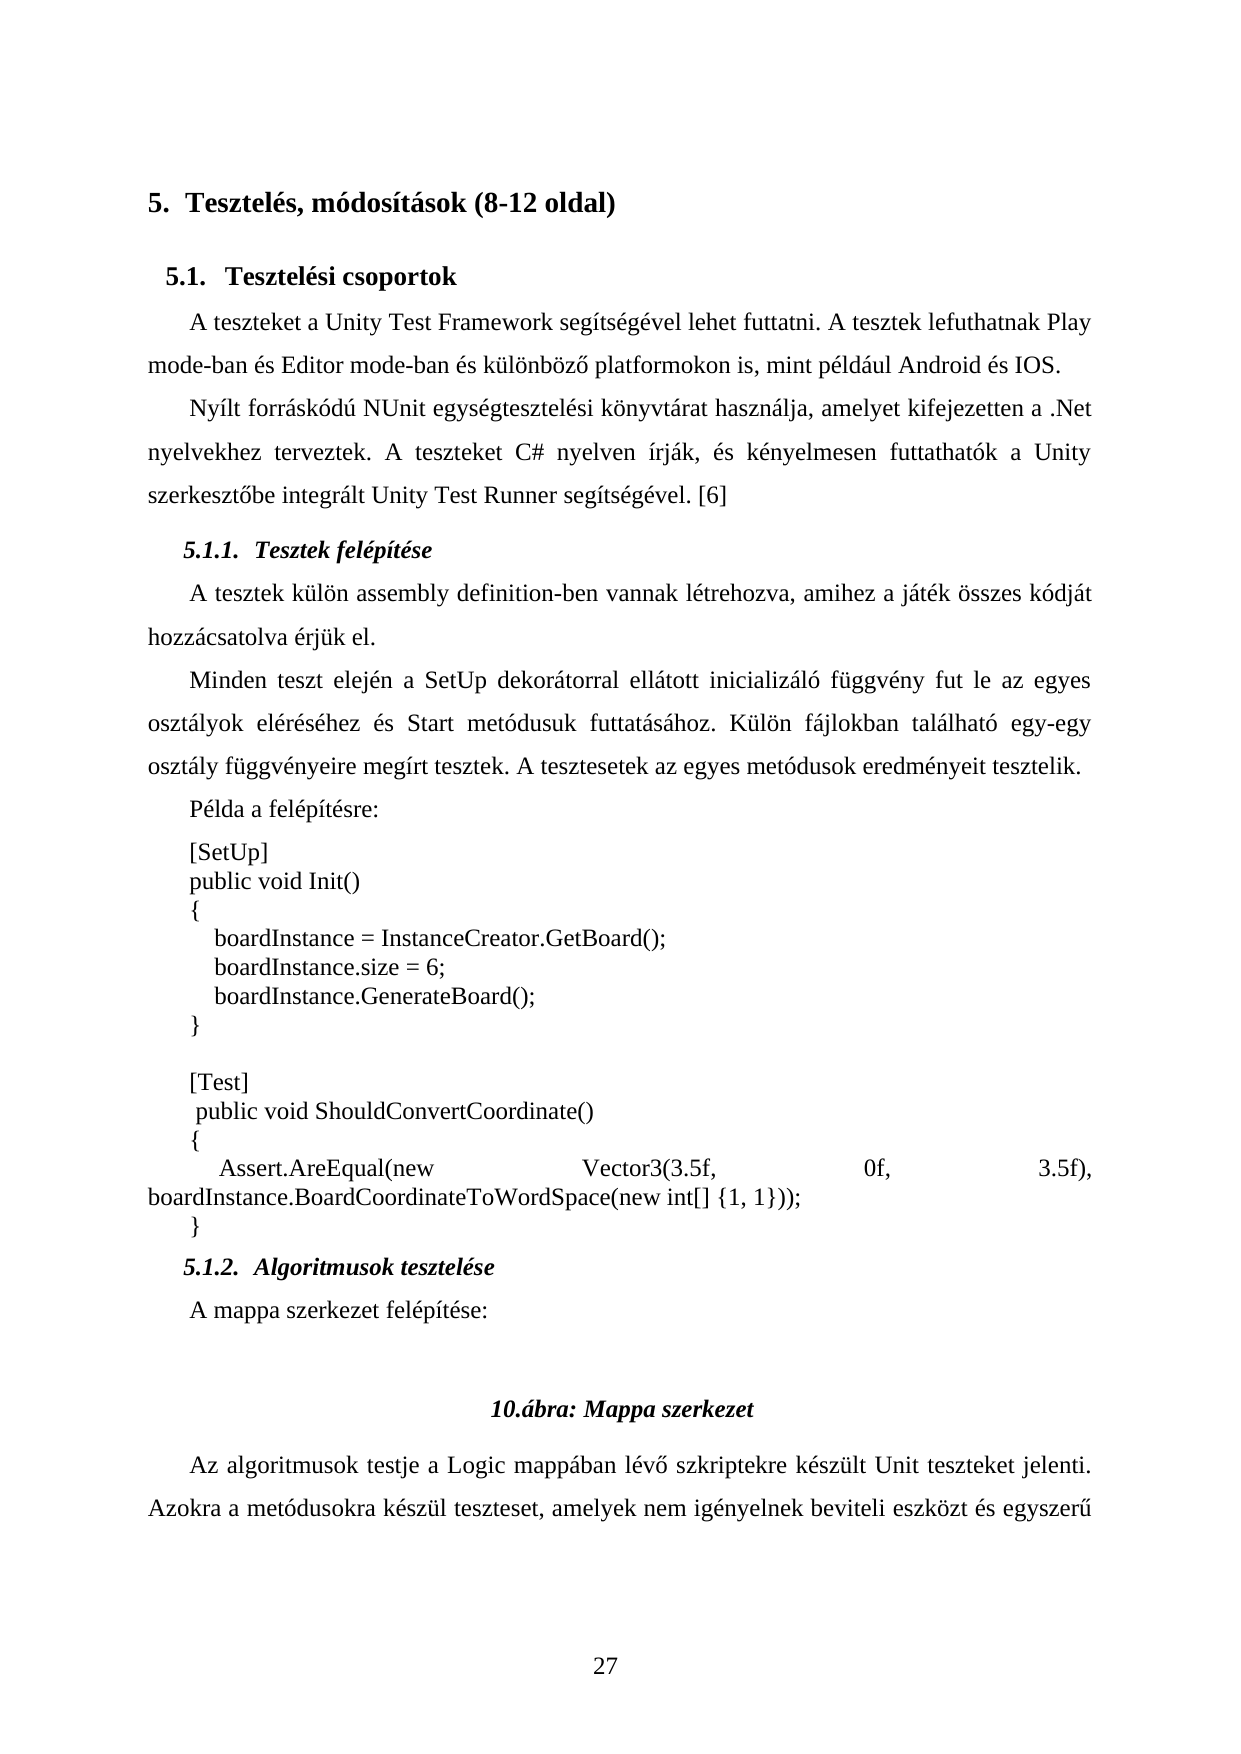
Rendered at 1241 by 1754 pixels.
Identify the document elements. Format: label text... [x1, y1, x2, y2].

text Nyílt forráskódú NUnit egységtesztelési könyvtárat használja, amelyet kifejezetten a .Net nyelvekhez terveztek. A teszteket C# nyelven írják, és kényelmesen futtathatók a Unity szerkesztőbe integrált Unity Test Runner segítségével. [6] [148, 393, 1092, 508]
text } [148, 1010, 1092, 1038]
text } [148, 1211, 1092, 1240]
text boardInstance.GenerateBoard(); [148, 981, 1092, 1010]
text boardInstance.size = 6; [148, 952, 1092, 981]
text public void ShouldConvertCoordinate() [148, 1096, 1092, 1125]
text Az algoritmusok testje a Logic mappában lévő szkriptekre készült Unit teszteket jelenti. Azokra a metódusokra készül teszteset, amelyek nem igényelnek beviteli eszközt és egyszerű [148, 1450, 1092, 1522]
text public void Init() [148, 866, 1092, 895]
text { [148, 1125, 1092, 1153]
text Assert.AreEqual(new Vector3(3.5f, 0f, 3.5f), boardInstance.BoardCoordinateToWordSpace(new int[] {1, 1})); [148, 1153, 1092, 1211]
text A tesztek külön assembly definition-ben vannak létrehozva, amihez a játék összes kódját hozzácsatolva érjük el. [148, 578, 1092, 650]
subtitle Tesztelés, módosítások (8-12 oldal) [148, 185, 1092, 219]
text { [148, 895, 1092, 923]
text boardInstance = InstanceCreator.GetBoard(); [148, 923, 1092, 952]
subtitle Tesztelési csoportok [165, 261, 1092, 292]
text 10.ábra: Mappa szerkezet [148, 1394, 1092, 1423]
text A teszteket a Unity Test Framework segítségével lehet futtatni. A tesztek lefuthatnak Play mode-ban és Editor mode-ban és különböző platformokon is, mint például Android és IOS. [148, 307, 1092, 379]
text A mappa szerkezet felépítése: [148, 1295, 1092, 1324]
subtitle Tesztek felépítése [183, 535, 1092, 564]
text [SetUp] [148, 837, 1092, 866]
subtitle Algoritmusok tesztelése [183, 1252, 1092, 1281]
text Minden teszt elején a SetUp dekorátorral ellátott inicializáló függvény fut le az egyes osztályok eléréséhez és Start metódusuk futtatásához. Külön fájlokban található egy-egy osztály függvényeire megírt tesztek. A tesztesetek az egyes metódusok eredményeit tesztelik. [148, 665, 1092, 780]
text [Test] [148, 1067, 1092, 1096]
text Példa a felépítésre: [148, 794, 1092, 823]
